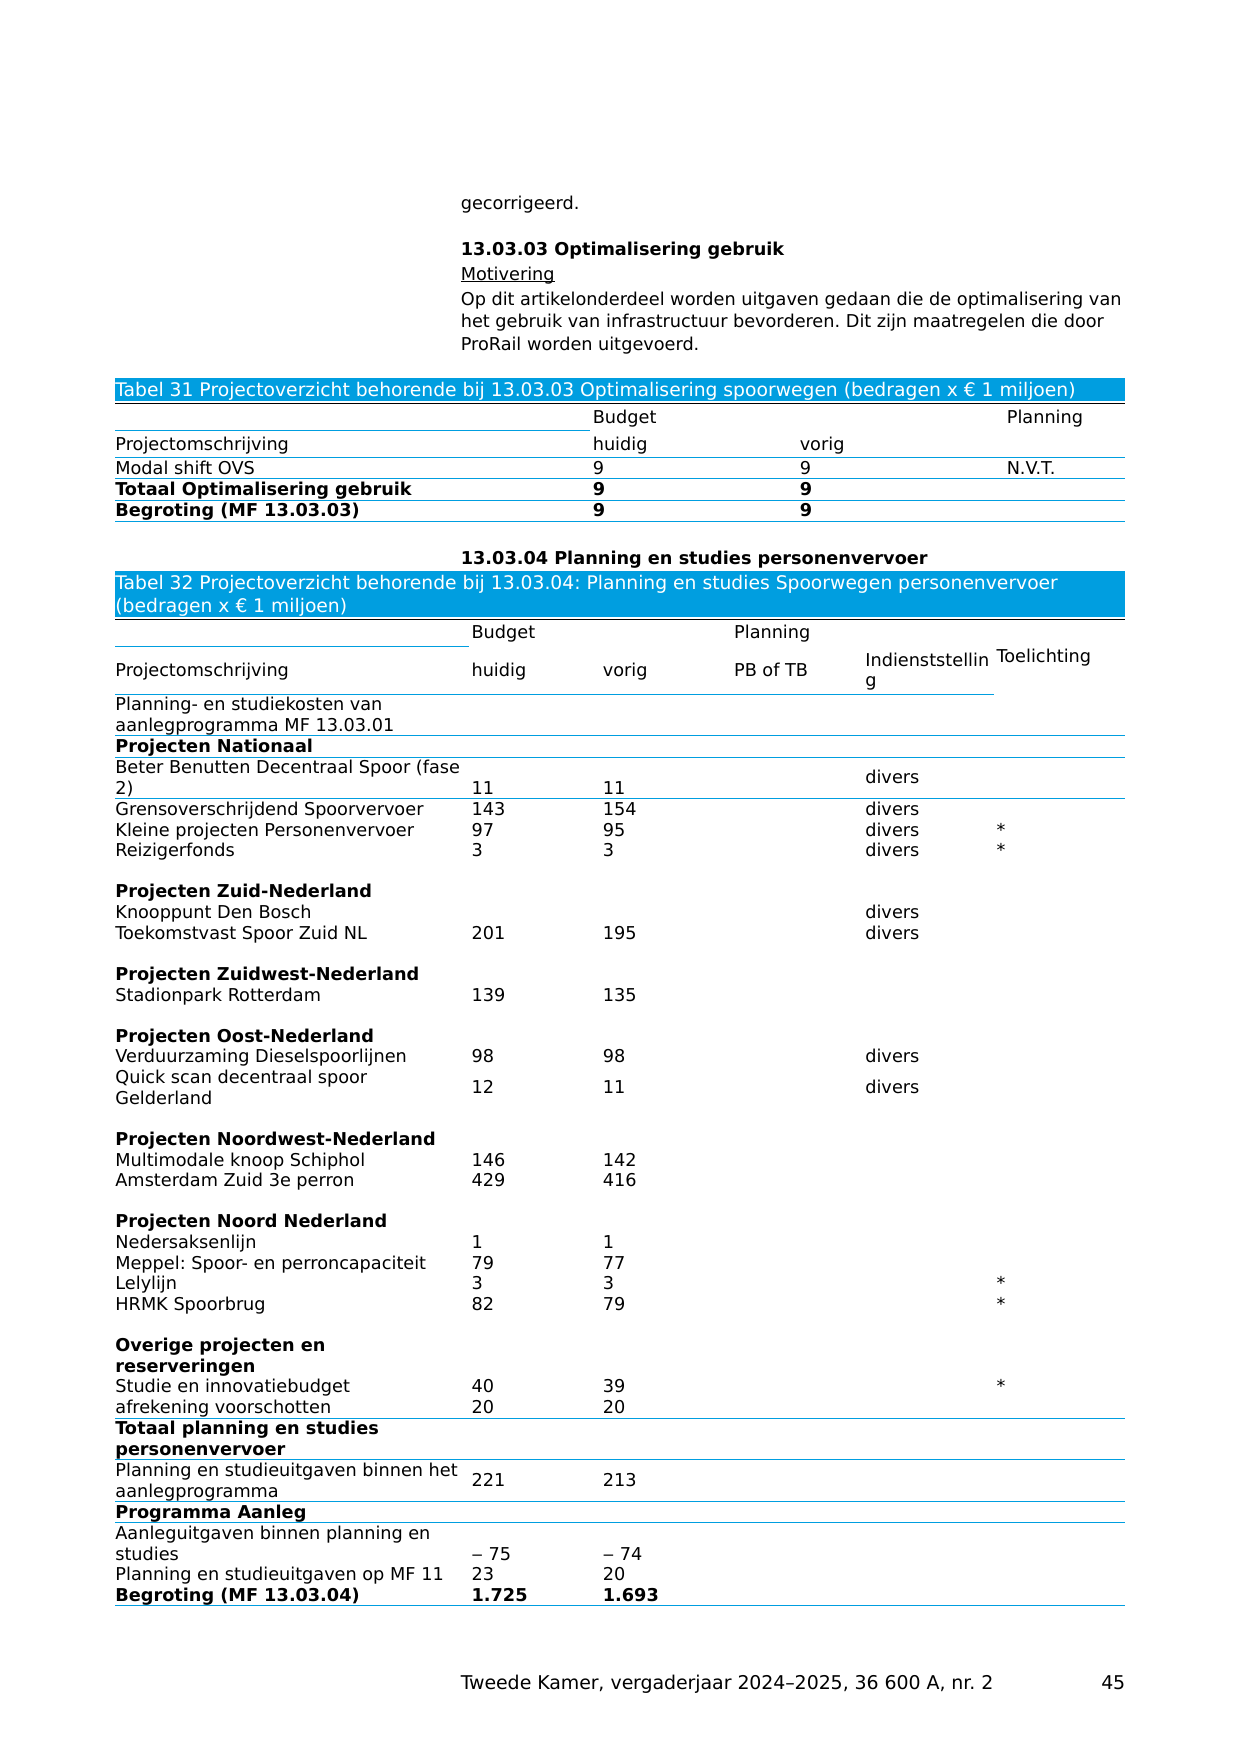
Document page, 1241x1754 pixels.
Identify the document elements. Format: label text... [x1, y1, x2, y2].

table_cell [469, 1315, 600, 1335]
table_cell 221 [469, 1460, 600, 1501]
table_cell Planning en studieuitgaven op MF 11 [115, 1564, 468, 1585]
table_cell [994, 1150, 1125, 1170]
table_cell [115, 943, 468, 964]
table_cell [862, 1419, 993, 1459]
table_cell ‒ 75 [469, 1523, 600, 1564]
table_cell [469, 1191, 600, 1211]
table_cell [469, 1129, 600, 1149]
table_cell Verduurzaming Dieselspoorlijnen [115, 1046, 468, 1067]
table_cell [469, 861, 600, 881]
text Op dit artikelonderdeel worden uitgaven gedaan die de optimalisering van het gebruik van infrastructuur bevorderen. Dit zijn maatregelen die door ProRail worden uitgevoerd. [461, 287, 1125, 355]
table_cell [731, 1170, 862, 1191]
table_cell 429 [469, 1170, 600, 1191]
table_cell [1004, 430, 1125, 457]
table_cell [862, 1335, 993, 1376]
table_cell 79 [600, 1294, 731, 1314]
table_cell [731, 1273, 862, 1294]
table_cell Indienststelling [862, 646, 993, 694]
table_cell [862, 1273, 993, 1294]
table_cell 195 [600, 923, 731, 943]
table_cell 20 [469, 1397, 600, 1418]
table_cell Projecten Nationaal [115, 736, 468, 757]
table_cell [731, 1046, 862, 1067]
table_cell divers [862, 923, 993, 943]
table_cell [994, 1191, 1125, 1211]
table_cell [600, 1108, 731, 1129]
table_cell [469, 1108, 600, 1129]
table_cell [994, 985, 1125, 1005]
table_cell [994, 1315, 1125, 1335]
table_cell [469, 695, 600, 735]
table_cell 9 [590, 479, 797, 499]
table_cell Totaal planning en studies personenvervoer [115, 1419, 468, 1459]
table_cell [862, 1211, 993, 1232]
table_cell 82 [469, 1294, 600, 1314]
table_cell huidig [590, 430, 797, 457]
table_cell 98 [600, 1046, 731, 1067]
table_cell [862, 1523, 993, 1564]
table_cell 1.725 [469, 1585, 600, 1605]
table_cell [862, 1315, 993, 1335]
table_cell Planning- en studiekosten van aanlegprogramma MF 13.03.01 [115, 695, 468, 735]
table_cell Planning [1004, 404, 1125, 430]
table_cell [731, 1191, 862, 1211]
table_cell [994, 1046, 1125, 1067]
table_cell Projectomschrijving [115, 431, 590, 457]
table_cell 11 [469, 758, 600, 798]
table_cell [994, 1005, 1125, 1026]
table_cell Reizigerfonds [115, 840, 468, 861]
table_cell [731, 1232, 862, 1253]
table_cell Studie en innovatiebudget [115, 1376, 468, 1397]
table_cell [862, 695, 993, 735]
table_cell [731, 902, 862, 923]
table_cell [600, 1191, 731, 1211]
table_cell [862, 1564, 993, 1585]
table_cell [731, 881, 862, 902]
table_cell Grensoverschrijdend Spoorvervoer [115, 799, 468, 819]
table_cell 3 [469, 1273, 600, 1294]
table_cell [731, 695, 862, 735]
table_cell [862, 1585, 993, 1605]
table_cell [994, 861, 1125, 881]
table_cell 201 [469, 923, 600, 943]
table_cell [994, 1232, 1125, 1253]
table_cell [731, 1397, 862, 1418]
table_cell Projecten Zuidwest-Nederland [115, 964, 468, 984]
table_cell [115, 1005, 468, 1026]
table_cell Programma Aanleg [115, 1502, 468, 1522]
table_cell * [994, 840, 1125, 861]
table_cell [600, 1026, 731, 1046]
table_cell vorig [600, 646, 731, 694]
table_cell [994, 1335, 1125, 1376]
text Motivering [461, 262, 1125, 284]
table_cell 3 [600, 840, 731, 861]
table_cell 20 [600, 1397, 731, 1418]
table_cell divers [862, 1046, 993, 1067]
table_cell [994, 1502, 1125, 1522]
table_cell [600, 861, 731, 881]
table_cell Meppel: Spoor- en perroncapaciteit [115, 1253, 468, 1273]
table_cell 9 [590, 458, 797, 478]
table_cell [731, 1419, 862, 1459]
table_cell [469, 1211, 600, 1232]
table_cell 98 [469, 1046, 600, 1067]
table_cell [994, 799, 1125, 819]
table_cell Kleine projecten Personenvervoer [115, 820, 468, 840]
table_cell [731, 923, 862, 943]
table_cell Overige projecten en reserveringen [115, 1335, 468, 1376]
table_cell 142 [600, 1150, 731, 1170]
table_cell [1004, 479, 1125, 499]
table_cell [115, 620, 468, 646]
table_cell 12 [469, 1067, 600, 1108]
table_cell [994, 1026, 1125, 1046]
table_cell [600, 1335, 731, 1376]
table_cell Projecten Oost-Nederland [115, 1026, 468, 1046]
table_cell Lelylijn [115, 1273, 468, 1294]
table_cell [994, 1108, 1125, 1129]
table_cell 213 [600, 1460, 731, 1501]
table_cell [731, 1523, 862, 1564]
table_cell [469, 943, 600, 964]
table_cell [994, 1585, 1125, 1605]
table_cell [115, 404, 590, 430]
table_cell N.V.T. [1004, 458, 1125, 478]
table_cell [862, 964, 993, 984]
table_cell [994, 694, 1125, 735]
text 13.03.04 Planning en studies personenvervoer [461, 546, 1125, 569]
table_cell 97 [469, 820, 600, 840]
table_cell [731, 964, 862, 984]
table_cell [731, 1108, 862, 1129]
table_cell 9 [797, 458, 1004, 478]
table_cell 1 [600, 1232, 731, 1253]
table_cell 3 [469, 840, 600, 861]
table_cell 416 [600, 1170, 731, 1191]
table_cell 3 [600, 1273, 731, 1294]
table_cell [731, 1502, 862, 1522]
table_cell [994, 1523, 1125, 1564]
table_cell 79 [469, 1253, 600, 1273]
table_cell [994, 1253, 1125, 1273]
table_cell [994, 923, 1125, 943]
table_cell [862, 1502, 993, 1522]
table_cell [600, 1211, 731, 1232]
table_cell [600, 1502, 731, 1522]
table_cell [862, 1191, 993, 1211]
table_cell [600, 902, 731, 923]
table_cell Toelichting [994, 620, 1125, 694]
table_cell [600, 881, 731, 902]
table_cell divers [862, 840, 993, 861]
table_cell huidig [469, 646, 600, 694]
text 13.03.03 Optimalisering gebruik [461, 237, 1125, 259]
table_cell ‒ 74 [600, 1523, 731, 1564]
table_cell 11 [600, 1067, 731, 1108]
table_cell 9 [590, 501, 797, 521]
table_cell Budget [469, 620, 731, 646]
table_cell divers [862, 1067, 993, 1108]
table_cell * [994, 1294, 1125, 1314]
table_cell 77 [600, 1253, 731, 1273]
table_cell [862, 1253, 993, 1273]
table_cell [731, 861, 862, 881]
table_cell [994, 1460, 1125, 1501]
table_cell [994, 1067, 1125, 1108]
table_cell [600, 1005, 731, 1026]
table_cell Nedersaksenlijn [115, 1232, 468, 1253]
table_cell [731, 1150, 862, 1170]
table_cell divers [862, 799, 993, 819]
table_cell [994, 943, 1125, 964]
table_cell [994, 736, 1125, 757]
table_cell [115, 1108, 468, 1129]
table_cell Budget [590, 404, 1004, 430]
table_cell Stadionpark Rotterdam [115, 985, 468, 1005]
table_cell [600, 943, 731, 964]
table_cell [862, 1150, 993, 1170]
table_cell Beter Benutten Decentraal Spoor (fase 2) [115, 758, 468, 798]
table_cell divers [862, 902, 993, 923]
table_cell [994, 1211, 1125, 1232]
table_cell [731, 1026, 862, 1046]
table_cell Modal shift OVS [115, 458, 590, 478]
table_cell Quick scan decentraal spoor Gelderland [115, 1067, 468, 1108]
table_cell 9 [797, 501, 1004, 521]
table_cell [469, 881, 600, 902]
table_cell Totaal Optimalisering gebruik [115, 479, 590, 499]
table_cell [862, 1397, 993, 1418]
table_cell Multimodale knoop Schiphol [115, 1150, 468, 1170]
table_cell Projectomschrijving [115, 647, 468, 694]
table_cell [731, 1253, 862, 1273]
table_cell [600, 1419, 731, 1459]
table_cell 23 [469, 1564, 600, 1585]
table_cell [862, 1294, 993, 1314]
table_cell Projecten Noordwest-Nederland [115, 1129, 468, 1149]
table_cell [994, 1564, 1125, 1585]
table_cell [469, 1419, 600, 1459]
table_cell [994, 758, 1125, 798]
table_cell 20 [600, 1564, 731, 1585]
table_cell Begroting (MF 13.03.04) [115, 1585, 468, 1605]
table_cell [600, 736, 731, 757]
table_cell * [994, 820, 1125, 840]
table_cell [862, 1460, 993, 1501]
table_cell 11 [600, 758, 731, 798]
table_cell [994, 1419, 1125, 1459]
table_cell [731, 820, 862, 840]
table_cell [731, 799, 862, 819]
table_cell [862, 1108, 993, 1129]
table_cell [994, 1170, 1125, 1191]
table_cell [115, 1191, 468, 1211]
table_cell [731, 1376, 862, 1397]
table_cell [469, 1502, 600, 1522]
table_cell [862, 985, 993, 1005]
table_cell [862, 1232, 993, 1253]
table_cell [731, 1564, 862, 1585]
table_cell Planning en studieuitgaven binnen het aanlegprogramma [115, 1460, 468, 1501]
table_cell 39 [600, 1376, 731, 1397]
table_cell [862, 943, 993, 964]
table_cell [600, 695, 731, 735]
table_cell [600, 1129, 731, 1149]
table_cell [862, 881, 993, 902]
table_cell [731, 1315, 862, 1335]
table_cell [731, 1335, 862, 1376]
table_cell HRMK Spoorbrug [115, 1294, 468, 1314]
table_cell [862, 1376, 993, 1397]
table_cell [862, 736, 993, 757]
table_cell [115, 861, 468, 881]
table_cell [600, 1315, 731, 1335]
table_cell [994, 1129, 1125, 1149]
table_cell [469, 736, 600, 757]
table_cell [862, 1129, 993, 1149]
table_cell * [994, 1376, 1125, 1397]
table_cell [862, 1026, 993, 1046]
table_cell [862, 1170, 993, 1191]
table_cell [469, 1335, 600, 1376]
table_cell 143 [469, 799, 600, 819]
table_cell 40 [469, 1376, 600, 1397]
table_cell 95 [600, 820, 731, 840]
table_cell 154 [600, 799, 731, 819]
table_cell [731, 1211, 862, 1232]
table_cell [731, 943, 862, 964]
table_cell [731, 985, 862, 1005]
table_cell PB of TB [731, 646, 862, 694]
table_cell 146 [469, 1150, 600, 1170]
table_cell Projecten Noord Nederland [115, 1211, 468, 1232]
table_cell 135 [600, 985, 731, 1005]
table_cell [994, 1397, 1125, 1418]
table_cell [731, 1294, 862, 1314]
table_cell [862, 861, 993, 881]
table_cell 1.693 [600, 1585, 731, 1605]
table_cell vorig [797, 430, 1004, 457]
table_cell [469, 964, 600, 984]
table_cell [731, 1460, 862, 1501]
table_cell [994, 881, 1125, 902]
table_cell [469, 1005, 600, 1026]
table_cell Knooppunt Den Bosch [115, 902, 468, 923]
table_cell 139 [469, 985, 600, 1005]
table_cell [994, 902, 1125, 923]
table_cell [731, 1129, 862, 1149]
table_cell [115, 1315, 468, 1335]
table_cell [862, 1005, 993, 1026]
table_cell Begroting (MF 13.03.03) [115, 501, 590, 521]
table_cell Toekomstvast Spoor Zuid NL [115, 923, 468, 943]
table_cell [731, 736, 862, 757]
table_cell [731, 1585, 862, 1605]
table_cell 1 [469, 1232, 600, 1253]
table_cell [731, 1067, 862, 1108]
table_cell [1004, 501, 1125, 521]
table_cell Projecten Zuid-Nederland [115, 881, 468, 902]
table_cell [469, 1026, 600, 1046]
table_cell [731, 758, 862, 798]
table_cell Amsterdam Zuid 3e perron [115, 1170, 468, 1191]
table_cell afrekening voorschotten [115, 1397, 468, 1418]
table_cell [731, 1005, 862, 1026]
table_cell [994, 964, 1125, 984]
table_cell [469, 902, 600, 923]
table_cell * [994, 1273, 1125, 1294]
table_cell divers [862, 820, 993, 840]
table_cell Planning [731, 620, 993, 646]
text gecorrigeerd. [461, 191, 1125, 214]
table_cell Aanleguitgaven binnen planning en studies [115, 1523, 468, 1564]
table_cell [731, 840, 862, 861]
table_cell divers [862, 758, 993, 798]
table_cell [600, 964, 731, 984]
table_cell 9 [797, 479, 1004, 499]
